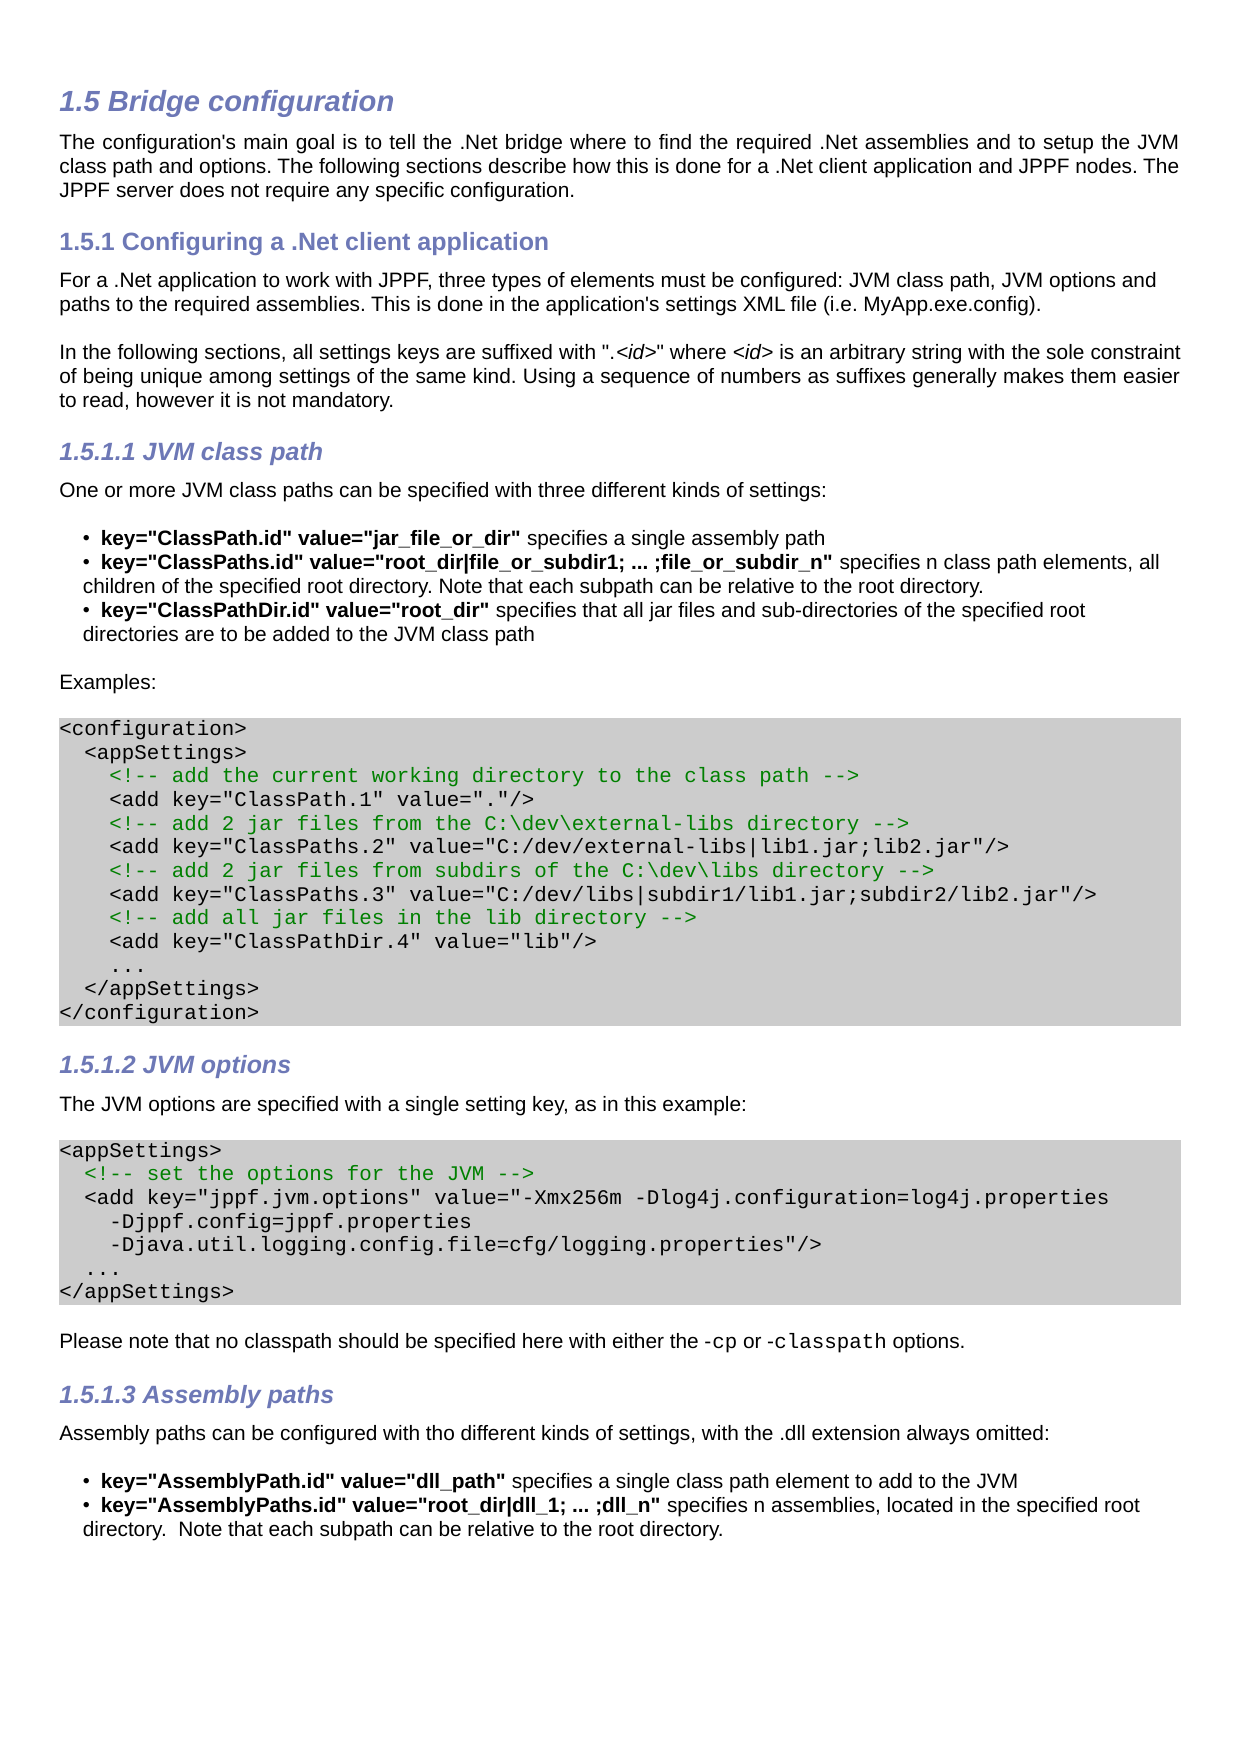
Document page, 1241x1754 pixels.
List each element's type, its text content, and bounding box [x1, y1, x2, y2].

list key="AssemblyPaths.id" value="root_dir|dll_1; ... ;dll_n" specifies n assemblies, located in the specified root directory. Note that each subpath can be relative to the root directory. [83, 1493, 1181, 1541]
text <!-- add the current working directory to the class path --> [59, 765, 1181, 789]
subtitle Bridge configuration [59, 84, 1181, 118]
text -Djava.util.logging.config.file=cfg/logging.properties"/> [59, 1234, 1181, 1258]
text ... [59, 954, 1181, 978]
subtitle JVM options [59, 1051, 1181, 1079]
list key="ClassPaths.id" value="root_dir|file_or_subdir1; ... ;file_or_subdir_n" specifies n class path elements, all children of the specified root directory. Note that each subpath can be relative to the root directory. [83, 550, 1181, 598]
text The JVM options are specified with a single setting key, as in this example: [59, 1092, 1181, 1116]
text <add key="ClassPaths.3" value="C:/dev/libs|subdir1/lib1.jar;subdir2/lib2.jar"/> [59, 884, 1181, 907]
text </configuration> [59, 1002, 1181, 1026]
subtitle Assembly paths [59, 1380, 1181, 1409]
list key="ClassPathDir.id" value="root_dir" specifies that all jar files and sub-directories of the specified root directories are to be added to the JVM class path [83, 598, 1181, 646]
text In the following sections, all settings keys are suffixed with ".<id>" where <id> is an arbitrary string with the sole constraint of being unique among settings of the same kind. Using a sequence of numbers as suffixes generally makes them easier to read, however it is not mandatory. [59, 340, 1181, 412]
text One or more JVM class paths can be specified with three different kinds of settings: [59, 478, 1181, 502]
subtitle JVM class path [59, 437, 1181, 466]
text <!-- add 2 jar files from the C:\dev\external-libs directory --> [59, 813, 1181, 836]
text Examples: [59, 670, 1181, 694]
text <add key="ClassPath.1" value="."/> [59, 789, 1181, 813]
text <add key="ClassPaths.2" value="C:/dev/external-libs|lib1.jar;lib2.jar"/> [59, 836, 1181, 860]
text The configuration's main goal is to tell the .Net bridge where to find the required .Net assemblies and to setup the JVM class path and options. The following sections describe how this is done for a .Net client application and JPPF nodes. The JPPF server does not require any specific configuration. [59, 130, 1181, 202]
text <add key="jppf.jvm.options" value="-Xmx256m -Dlog4j.configuration=log4j.properties [59, 1187, 1181, 1211]
text <!-- add 2 jar files from subdirs of the C:\dev\libs directory --> [59, 860, 1181, 884]
text Please note that no classpath should be specified here with either the -cp or -classpath options. [59, 1329, 1181, 1355]
text Assembly paths can be configured with tho different kinds of settings, with the .dll extension always omitted: [59, 1421, 1181, 1445]
list key="AssemblyPath.id" value="dll_path" specifies a single class path element to add to the JVM [83, 1469, 1181, 1493]
text <!-- add all jar files in the lib directory --> [59, 907, 1181, 931]
text <appSettings> [59, 742, 1181, 765]
list key="ClassPath.id" value="jar_file_or_dir" specifies a single assembly path [83, 526, 1181, 550]
text </appSettings> [59, 1282, 1181, 1305]
subtitle Configuring a .Net client application [59, 227, 1181, 256]
text <!-- set the options for the JVM --> [59, 1163, 1181, 1187]
text </appSettings> [59, 978, 1181, 1002]
text <add key="ClassPathDir.4" value="lib"/> [59, 931, 1181, 954]
text For a .Net application to work with JPPF, three types of elements must be configured: JVM class path, JVM options and paths to the required assemblies. This is done in the application's settings XML file (i.e. MyApp.exe.config). [59, 268, 1181, 316]
text -Djppf.config=jppf.properties [59, 1211, 1181, 1234]
text <appSettings> [59, 1140, 1181, 1163]
text <configuration> [59, 718, 1181, 742]
text ... [59, 1258, 1181, 1282]
